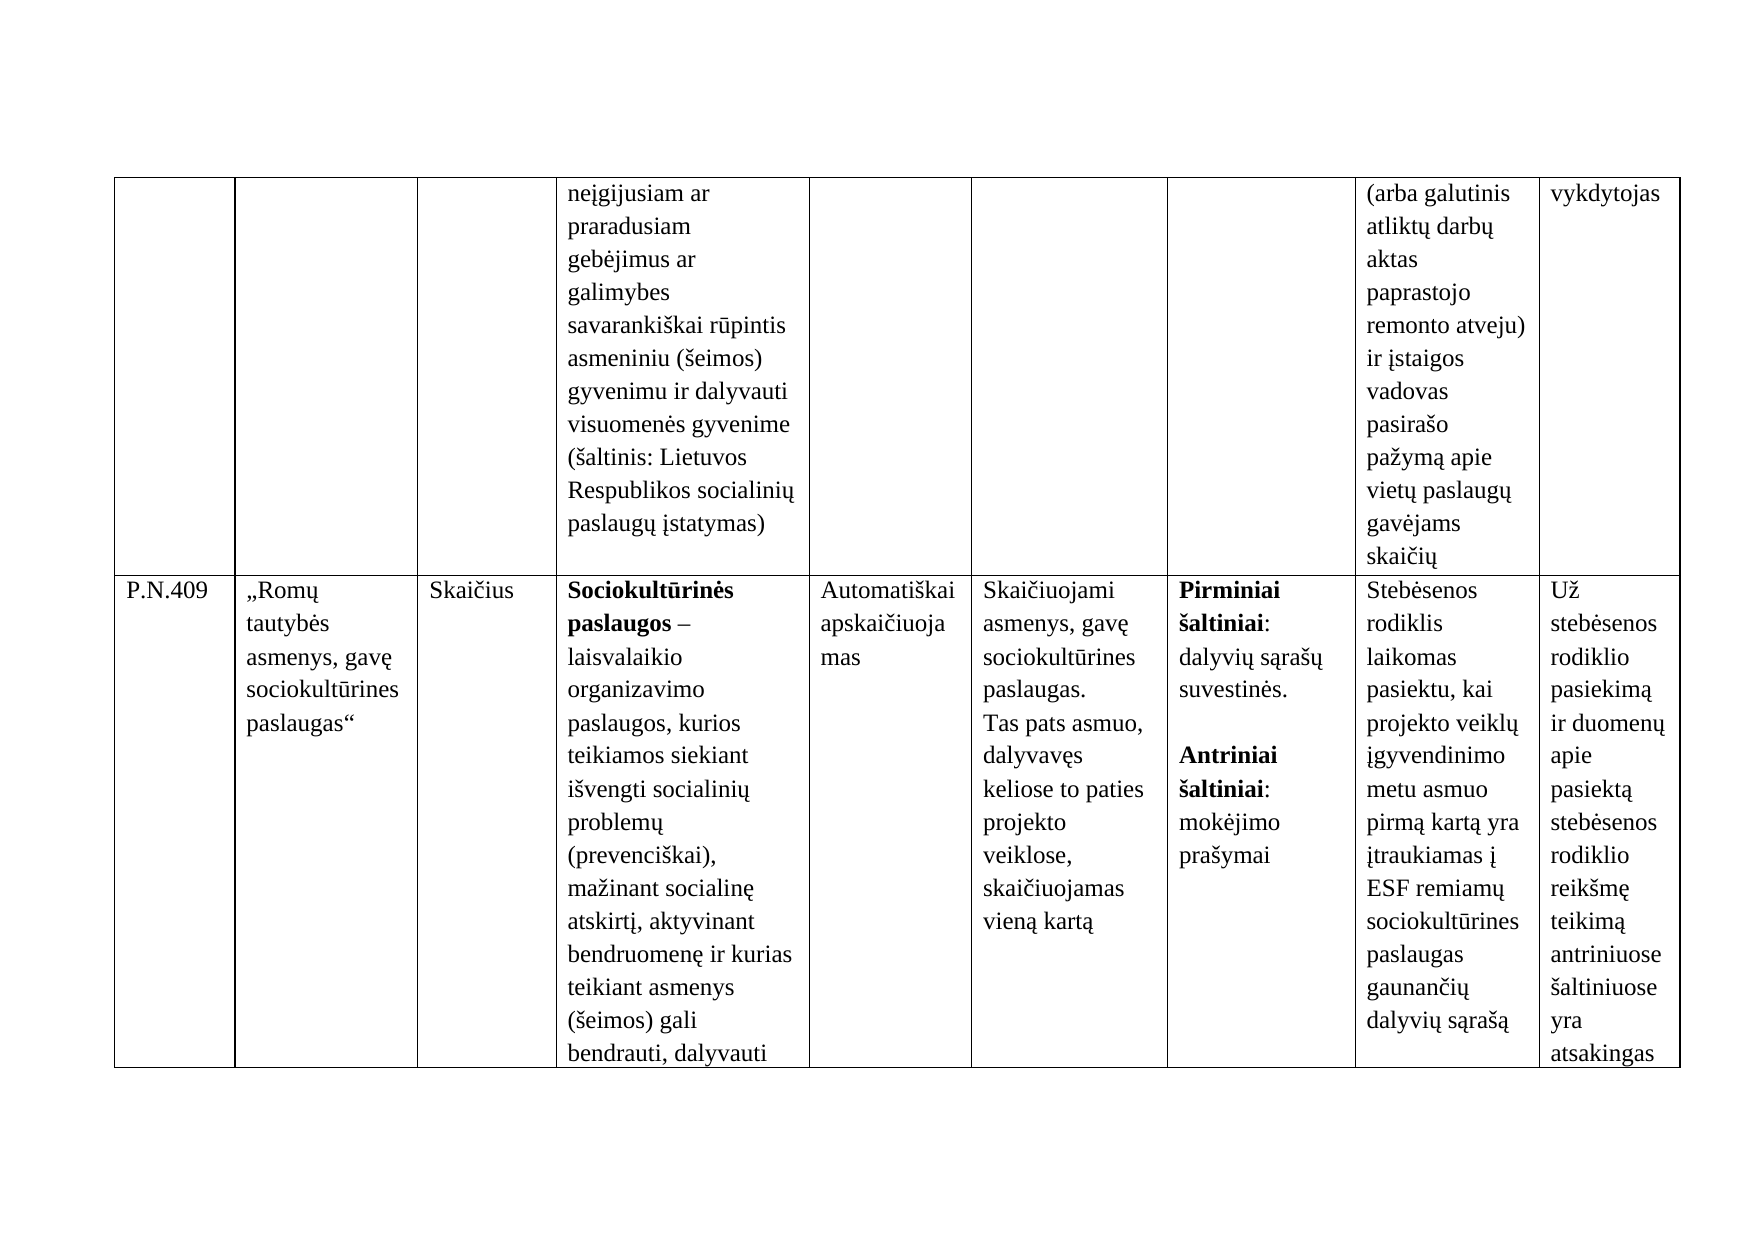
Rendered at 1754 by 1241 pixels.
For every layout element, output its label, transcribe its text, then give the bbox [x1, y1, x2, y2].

table_cell „Romų tautybės asmenys, gavę sociokultūrines paslaugas“ [236, 576, 417, 1067]
table_cell Skaičiuojami asmenys, gavę sociokultūrines paslaugas. Tas pats asmuo, dalyvavęs keliose to paties projekto veiklose, skaičiuojamas vieną kartą [972, 576, 1167, 1067]
table_cell [115, 178, 234, 574]
table_cell [810, 178, 971, 574]
table_cell [1168, 178, 1355, 574]
table_cell Pirminiai šaltiniai: dalyvių sąrašų suvestinės. Antriniai šaltiniai: mokėjimo prašymai [1168, 576, 1355, 1067]
table_cell Automatiškai apskaičiuojamas [810, 576, 971, 1067]
table_cell Sociokultūrinės paslaugos – laisvalaikio organizavimo paslaugos, kurios teikiamos siekiant išvengti socialinių problemų (prevenciškai), mažinant socialinę atskirtį, aktyvinant bendruomenę ir kurias teikiant asmenys (šeimos) gali bendrauti, dalyvauti [557, 576, 809, 1067]
table_cell P.N.409 [115, 576, 234, 1067]
table_cell neįgijusiam ar praradusiam gebėjimus ar galimybes savarankiškai rūpintis asmeniniu (šeimos) gyvenimu ir dalyvauti visuomenės gyvenime (šaltinis: Lietuvos Respublikos socialinių paslaugų įstatymas) [557, 178, 809, 574]
table_cell (arba galutinis atliktų darbų aktas paprastojo remonto atveju) ir įstaigos vadovas pasirašo pažymą apie vietų paslaugų gavėjams skaičių [1356, 178, 1539, 574]
table_cell vykdytojas [1540, 178, 1679, 574]
table_cell Už stebėsenos rodiklio pasiekimą ir duomenų apie pasiektą stebėsenos rodiklio reikšmę teikimą antriniuose šaltiniuose yra atsakingas [1540, 576, 1679, 1067]
table_cell Skaičius [418, 576, 556, 1067]
table_cell Stebėsenos rodiklis laikomas pasiektu, kai projekto veiklų įgyvendinimo metu asmuo pirmą kartą yra įtraukiamas į ESF remiamų sociokultūrines paslaugas gaunančių dalyvių sąrašą [1356, 576, 1539, 1067]
table_cell [236, 178, 417, 574]
table_cell [418, 178, 556, 574]
table_cell [972, 178, 1167, 574]
